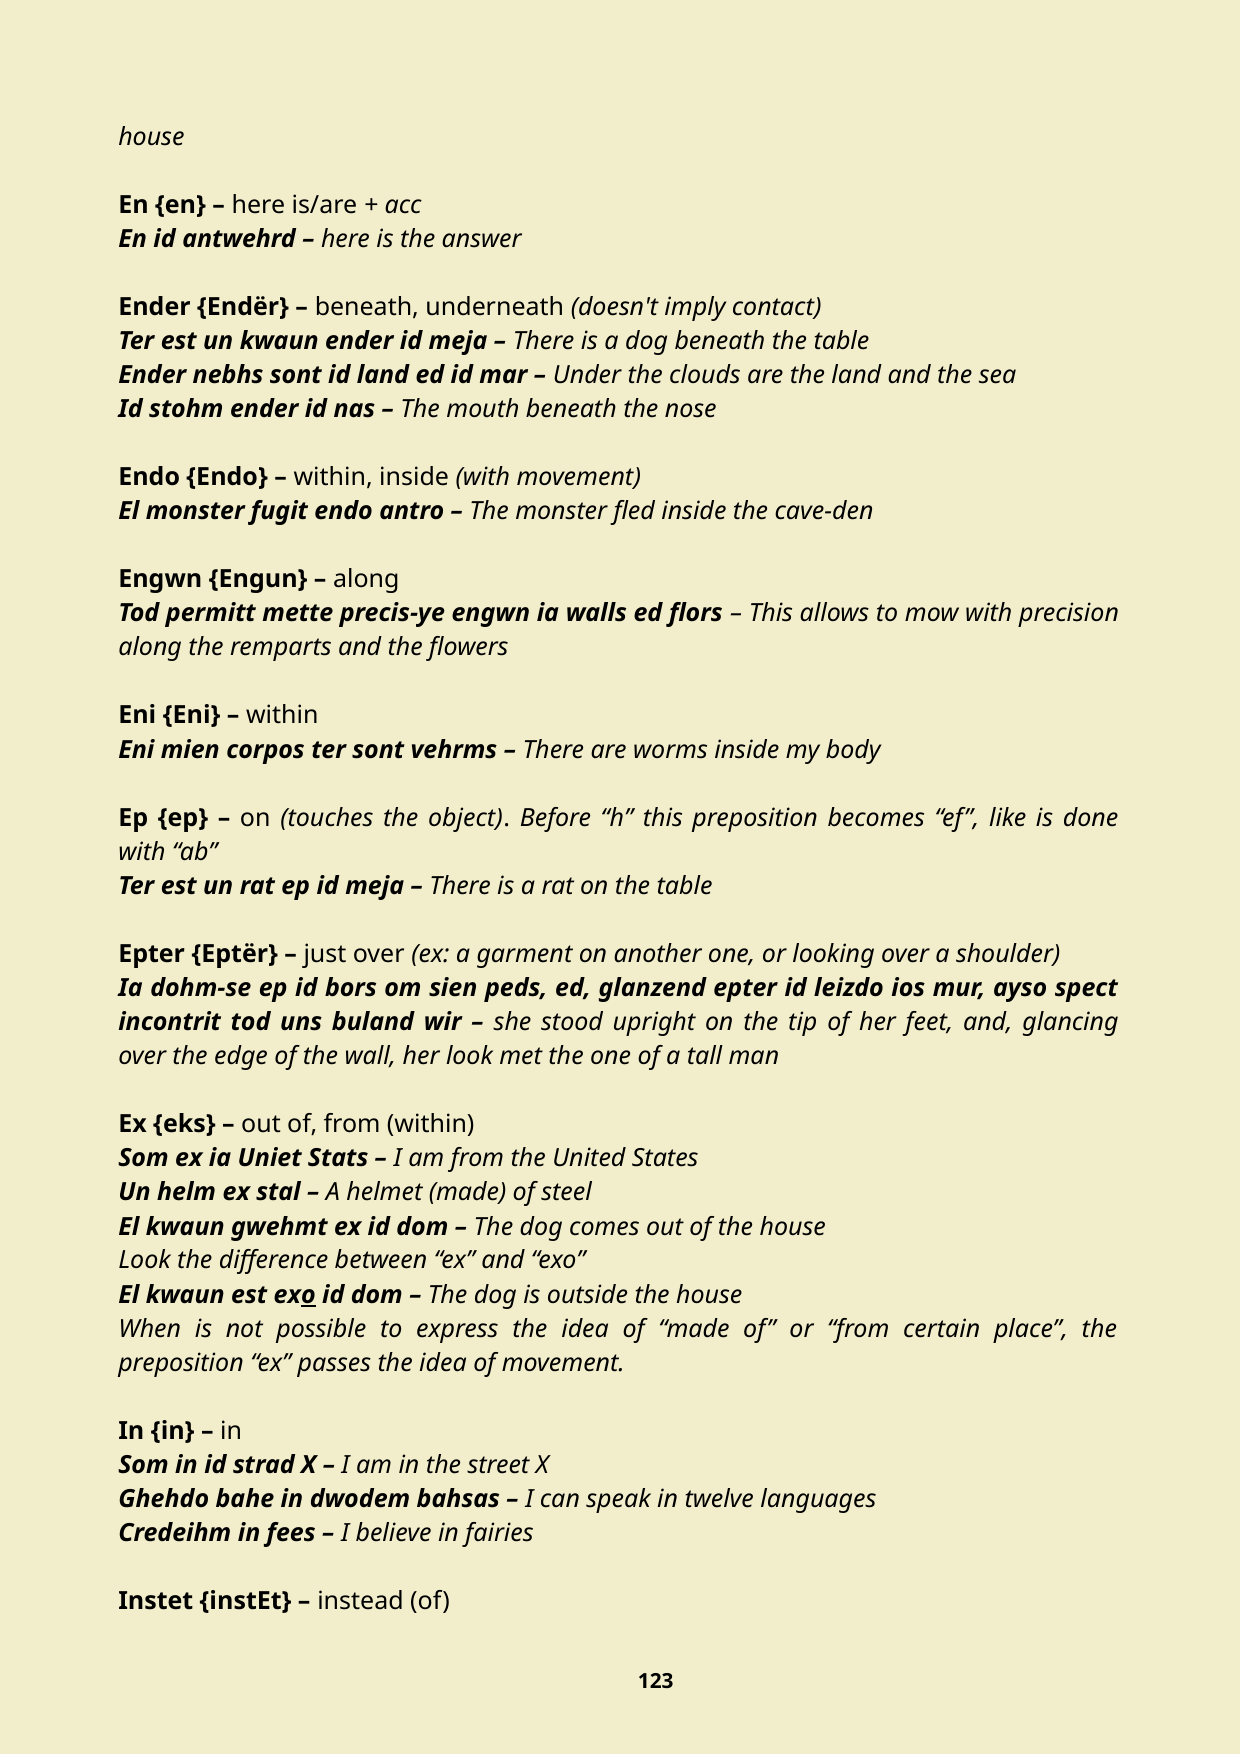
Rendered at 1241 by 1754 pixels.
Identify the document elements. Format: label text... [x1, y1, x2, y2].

text El kwaun est exo id dom – The dog is outside the house [118, 1276, 1122, 1310]
text Endo {Endo} – within, inside (with movement) [118, 459, 1122, 493]
text En {en} – here is/are + acc [118, 186, 1122, 220]
text Eni mien corpos ter sont vehrms – There are worms inside my body [118, 731, 1122, 765]
text Ter est un kwaun ender id meja – There is a dog beneath the table [118, 322, 1122, 357]
text Engwn {Engun} – along [118, 561, 1122, 595]
text house [118, 118, 1122, 152]
text Eni {Eni} – within [118, 697, 1122, 731]
text When is not possible to express the idea of “made of” or “from certain place”, the preposition “ex” passes the idea of movement. [118, 1310, 1122, 1378]
text Credeihm in fees – I believe in fairies [118, 1515, 1122, 1549]
text Id stohm ender id nas – The mouth beneath the nose [118, 391, 1122, 425]
text El monster fugit endo antro – The monster fled inside the cave-den [118, 493, 1122, 527]
text Ender {Endër} – beneath, underneath (doesn't imply contact) [118, 288, 1122, 322]
text Ter est un rat ep id meja – There is a rat on the table [118, 867, 1122, 902]
text El kwaun gwehmt ex id dom – The dog comes out of the house [118, 1208, 1122, 1242]
text Som in id strad X – I am in the street X [118, 1447, 1122, 1481]
text Som ex ia Uniet Stats – I am from the United States [118, 1140, 1122, 1174]
text In {in} – in [118, 1412, 1122, 1447]
text Instet {instEt} – instead (of) [118, 1583, 1122, 1617]
text Tod permitt mette precis-ye engwn ia walls ed flors – This allows to mow with precision along the remparts and the flowers [118, 595, 1122, 663]
text Look the difference between “ex” and “exo” [118, 1242, 1122, 1276]
text Ep {ep} – on (touches the object). Before “h” this preposition becomes “ef”, like is done with “ab” [118, 799, 1122, 867]
text Ghehdo bahe in dwodem bahsas – I can speak in twelve languages [118, 1481, 1122, 1515]
text En id antwehrd – here is the answer [118, 220, 1122, 254]
text Epter {Eptër} – just over (ex: a garment on another one, or looking over a shoulder) [118, 936, 1122, 970]
text Un helm ex stal – A helmet (made) of steel [118, 1174, 1122, 1208]
text Ia dohm-se ep id bors om sien peds, ed, glanzend epter id leizdo ios mur, ayso spect incontrit tod uns buland wir – she stood upright on the tip of her feet, and, glancing over the edge of the wall, her look met the one of a tall man [118, 970, 1122, 1072]
text Ender nebhs sont id land ed id mar – Under the clouds are the land and the sea [118, 357, 1122, 391]
text Ex {eks} – out of, from (within) [118, 1106, 1122, 1140]
